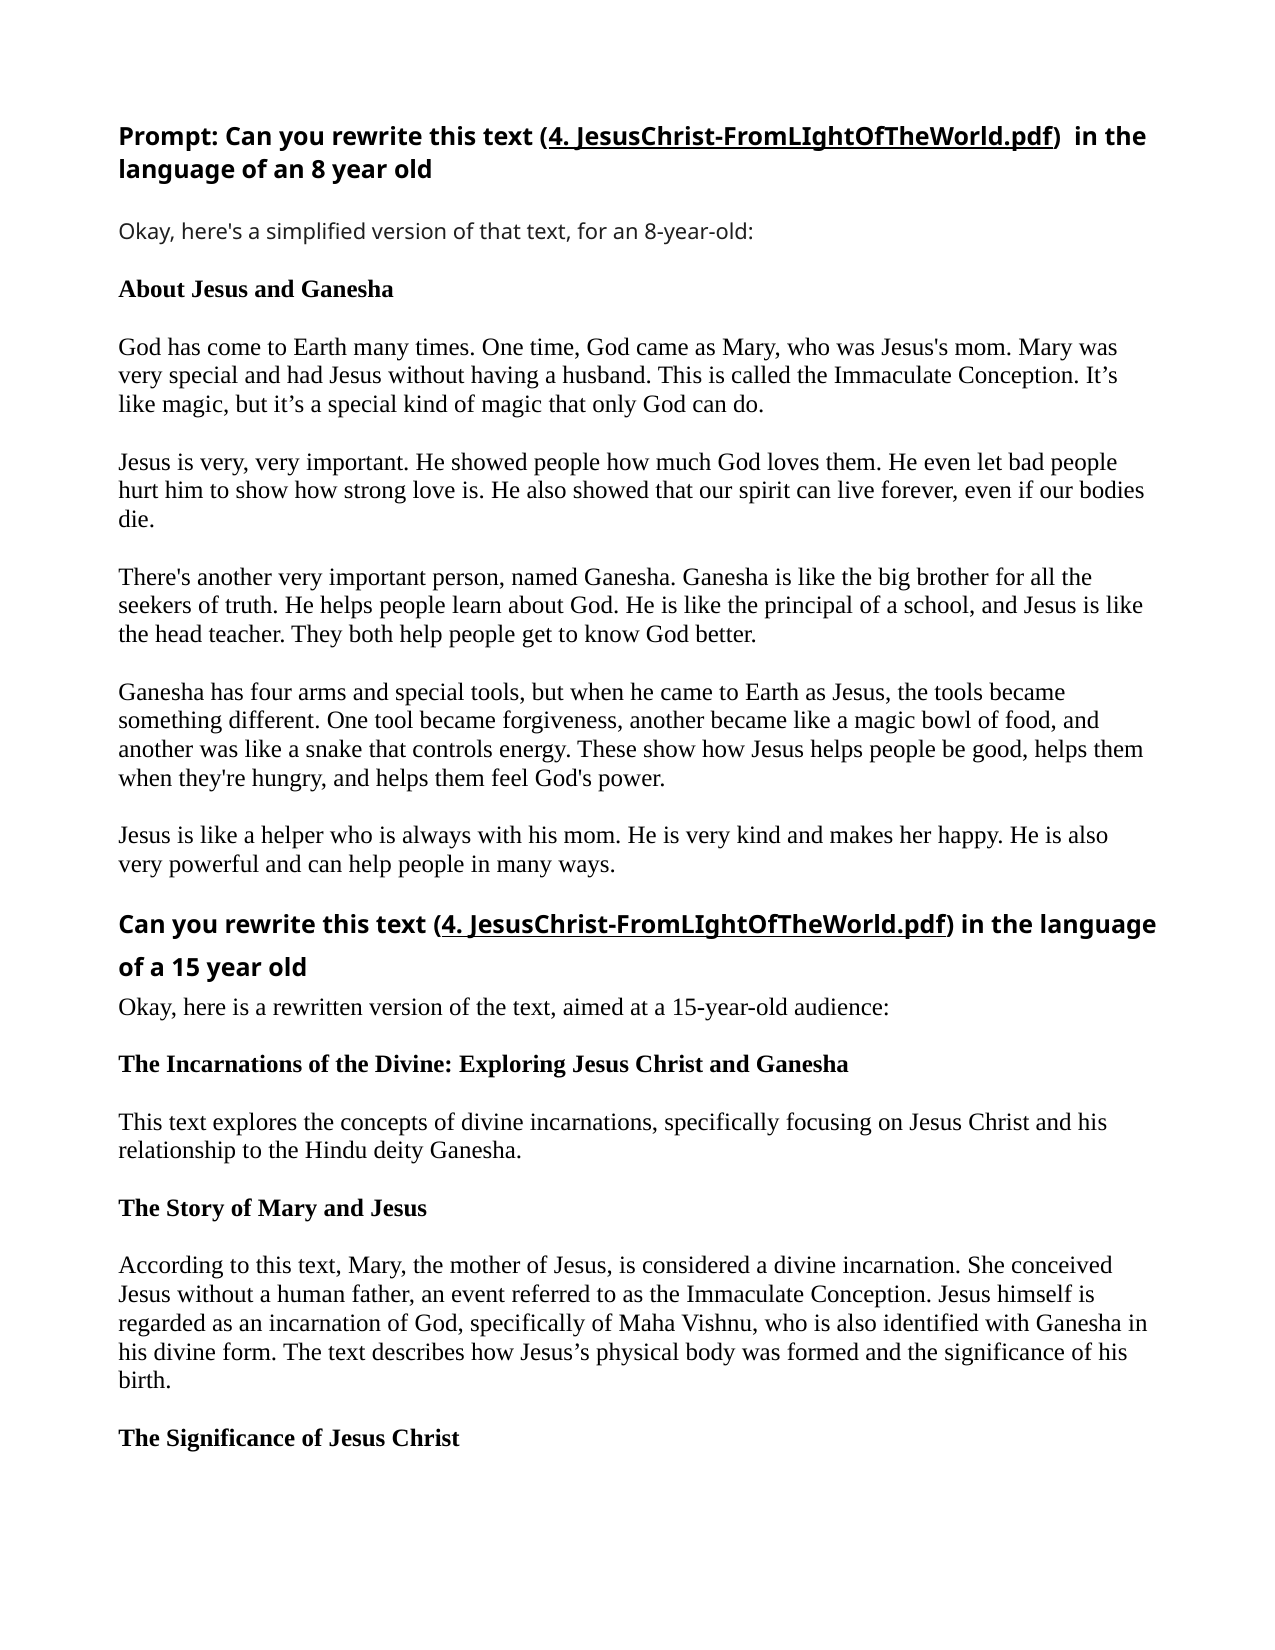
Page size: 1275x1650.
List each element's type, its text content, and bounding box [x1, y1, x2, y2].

text According to this text, Mary, the mother of Jesus, is considered a divine incarnation. She conceived Jesus without a human father, an event referred to as the Immaculate Conception. Jesus himself is regarded as an incarnation of God, specifically of Maha Vishnu, who is also identified with Ganesha in his divine form. The text describes how Jesus’s physical body was formed and the significance of his birth. [118, 1251, 1157, 1394]
text This text explores the concepts of divine incarnations, specifically focusing on Jesus Christ and his relationship to the Hindu deity Ganesha. [118, 1107, 1157, 1164]
text Okay, here's a simplified version of that text, for an 8-year-old: [118, 216, 1157, 246]
text Jesus is very, very important. He showed people how much God loves them. He even let bad people hurt him to show how strong love is. He also showed that our spirit can live forever, even if our bodies die. [118, 447, 1157, 533]
text Can you rewrite this text (4. JesusChrist-FromLIghtOfTheWorld.pdf) in the language of a 15 year old [118, 907, 1157, 983]
text Prompt: Can you rewrite this text (4. JesusChrist-FromLIghtOfTheWorld.pdf) in the language of an 8 year old [118, 118, 1157, 186]
text The Incarnations of the Divine: Exploring Jesus Christ and Ganesha [118, 1049, 1157, 1078]
text About Jesus and Ganesha [118, 274, 1157, 303]
text Okay, here is a rewritten version of the text, aimed at a 15-year-old audience: [118, 992, 1157, 1021]
text The Significance of Jesus Christ [118, 1423, 1157, 1452]
text Ganesha has four arms and special tools, but when he came to Earth as Jesus, the tools became something different. One tool became forgiveness, another became like a magic bowl of food, and another was like a snake that controls energy. These show how Jesus helps people be good, helps them when they're hungry, and helps them feel God's power. [118, 677, 1157, 792]
text God has come to Earth many times. One time, God came as Mary, who was Jesus's mom. Mary was very special and had Jesus without having a husband. This is called the Immaculate Conception. It’s like magic, but it’s a special kind of magic that only God can do. [118, 332, 1157, 418]
text The Story of Mary and Jesus [118, 1193, 1157, 1222]
text Jesus is like a helper who is always with his mom. He is very kind and makes her happy. He is also very powerful and can help people in many ways. [118, 821, 1157, 878]
text There's another very important person, named Ganesha. Ganesha is like the big brother for all the seekers of truth. He helps people learn about God. He is like the principal of a school, and Jesus is like the head teacher. They both help people get to know God better. [118, 562, 1157, 648]
